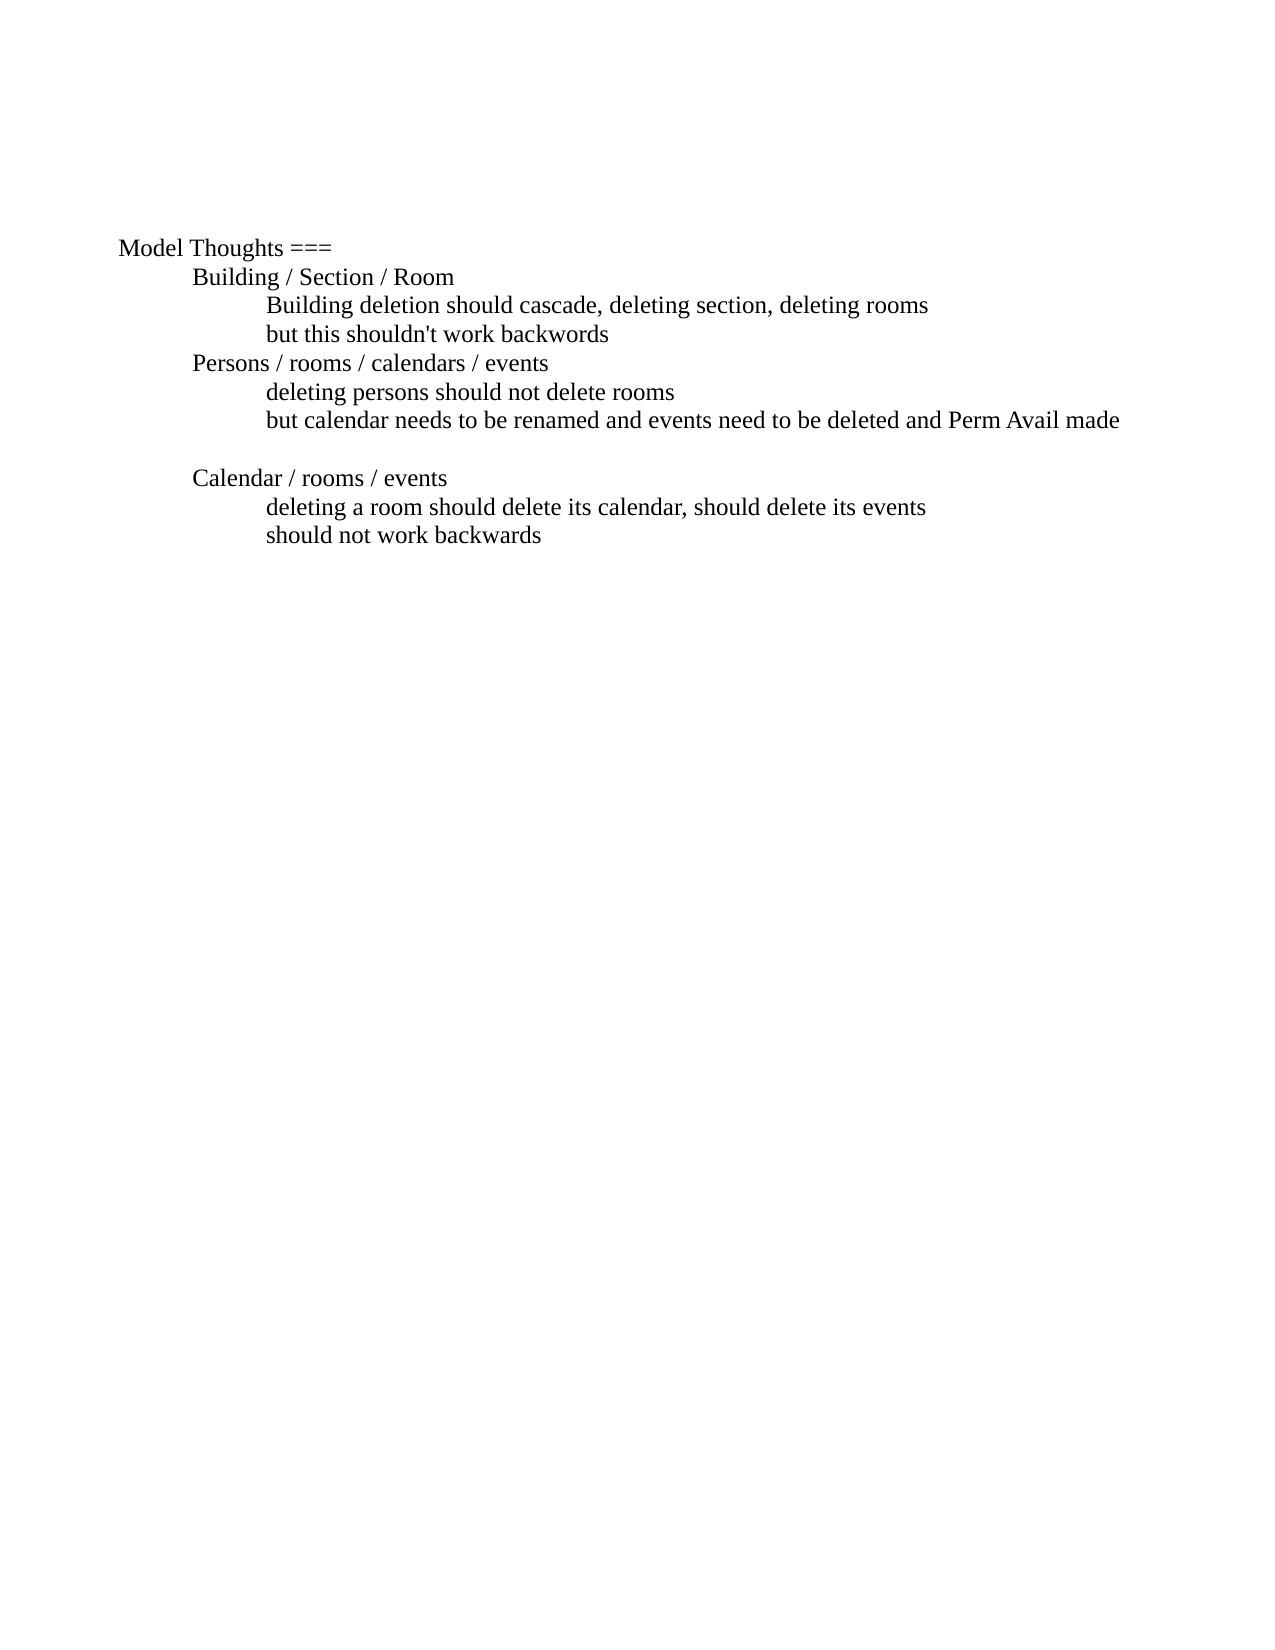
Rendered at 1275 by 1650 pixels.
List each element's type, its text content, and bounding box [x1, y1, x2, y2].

text Building deletion should cascade, deleting section, deleting rooms [118, 291, 1157, 319]
text deleting a room should delete its calendar, should delete its events [118, 492, 1157, 521]
text but this shouldn't work backwords [118, 319, 1157, 348]
text Model Thoughts === [118, 233, 1157, 262]
text should not work backwards [118, 521, 1157, 549]
text Persons / rooms / calendars / events [118, 348, 1157, 377]
text Building / Section / Room [118, 262, 1157, 291]
text Calendar / rooms / events [118, 463, 1157, 492]
text but calendar needs to be renamed and events need to be deleted and Perm Avail made [118, 406, 1157, 434]
text deleting persons should not delete rooms [118, 377, 1157, 406]
